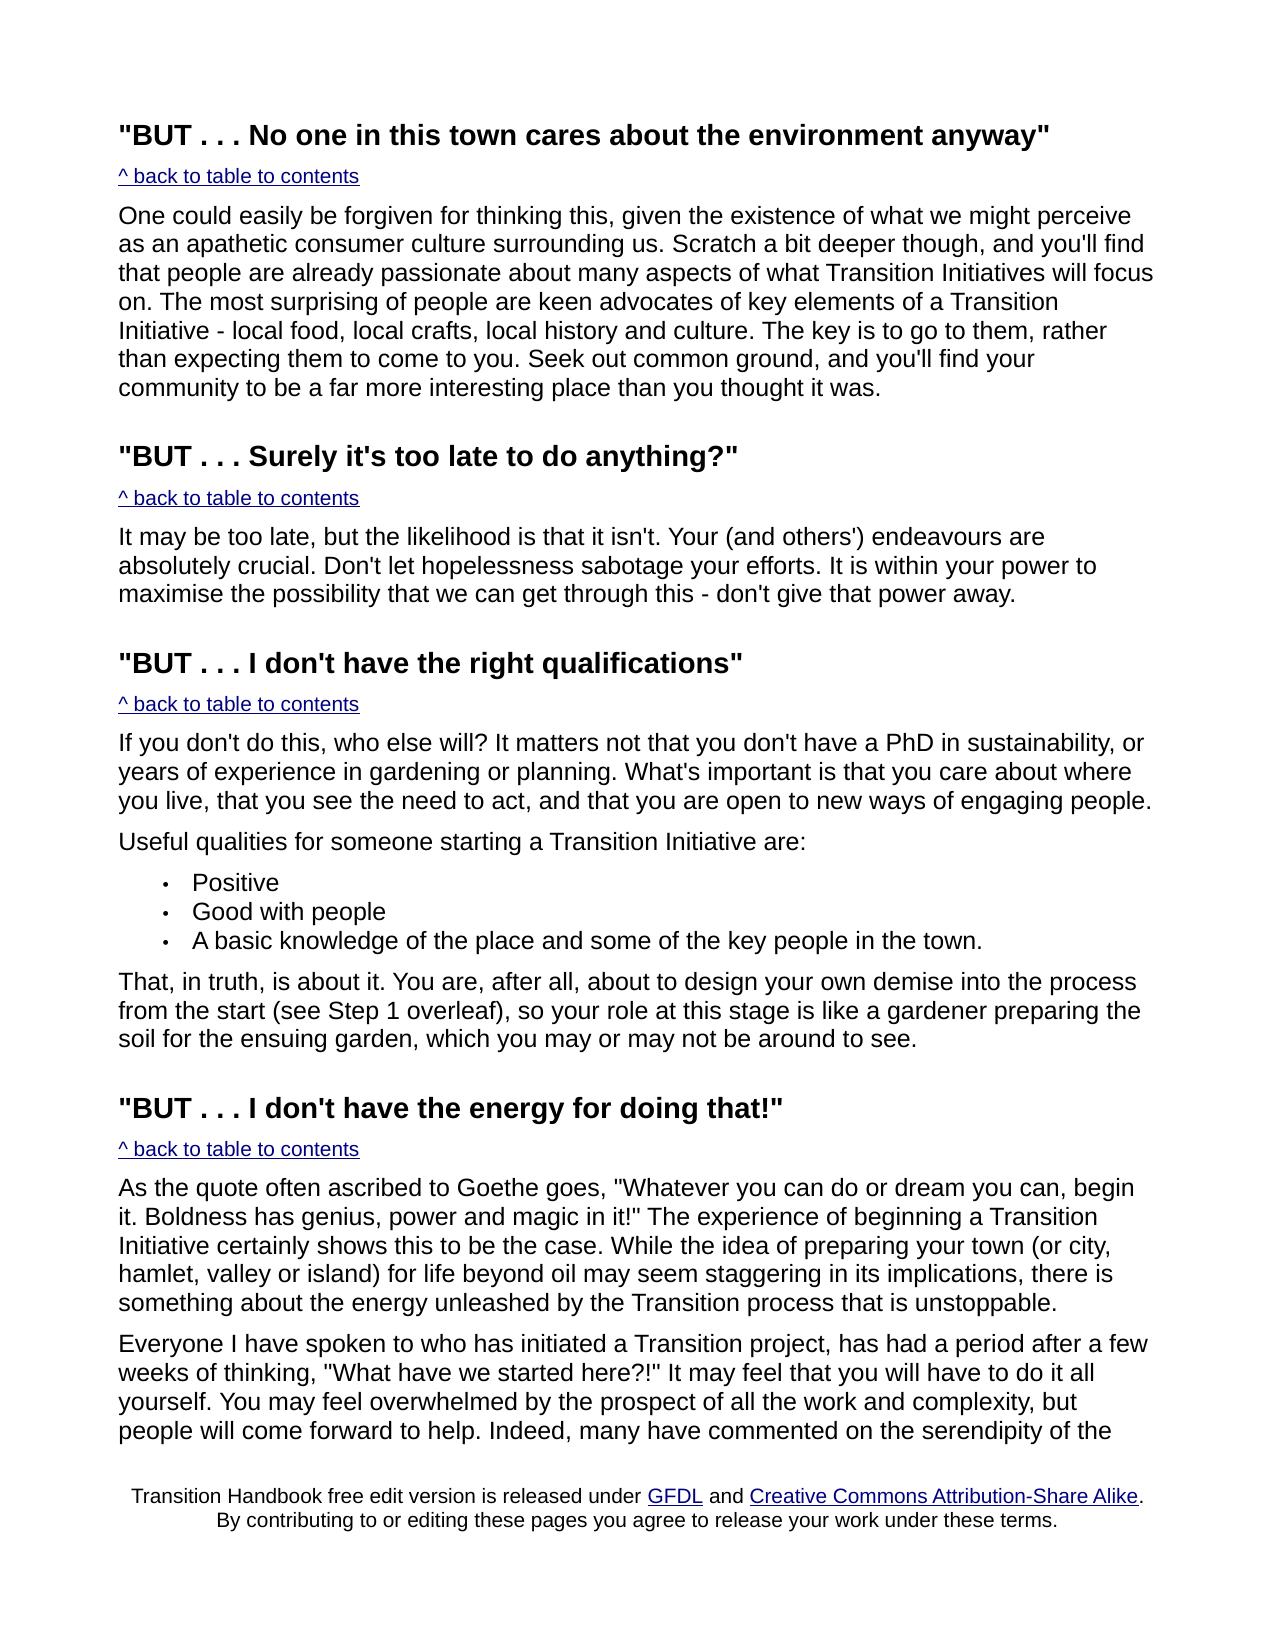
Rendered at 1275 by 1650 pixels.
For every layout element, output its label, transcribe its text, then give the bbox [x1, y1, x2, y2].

text ^ back to table to contents [118, 164, 1157, 188]
text Useful qualities for someone starting a Transition Initiative are: [118, 827, 1157, 856]
text ^ back to table to contents [118, 1137, 1157, 1161]
text One could easily be forgiven for thinking this, given the existence of what we might perceive as an apathetic consumer culture surrounding us. Scratch a bit deeper though, and you'll find that people are already passionate about many aspects of what Transition Initiatives will focus on. The most surprising of people are keen advocates of key elements of a Transition Initiative - local food, local crafts, local history and culture. The key is to go to them, rather than expecting them to come to you. Seek out common ground, and you'll find your community to be a far more interesting place than you thought it was. [118, 201, 1157, 402]
text As the quote often ascribed to Goethe goes, "Whatever you can do or dream you can, begin it. Boldness has genius, power and magic in it!" The experience of beginning a Transition Initiative certainly shows this to be the case. While the idea of preparing your town (or city, hamlet, valley or island) for life beyond oil may seem staggering in its implications, there is something about the energy unleashed by the Transition process that is unstoppable. [118, 1173, 1157, 1317]
text It may be too late, but the likelihood is that it isn't. Your (and others') endeavours are absolutely crucial. Don't let hopelessness sabotage your efforts. It is within your power to maximise the possibility that we can get through this - don't give that power away. [118, 522, 1157, 608]
subtitle "BUT . . . Surely it's too late to do anything?" [118, 439, 1157, 473]
list Good with people [162, 897, 1157, 926]
text ^ back to table to contents [118, 485, 1157, 509]
text That, in truth, is about it. You are, after all, about to design your own demise into the process from the start (see Step 1 overleaf), so your role at this stage is like a gardener preparing the soil for the ensuing garden, which you may or may not be around to see. [118, 967, 1157, 1053]
list A basic knowledge of the place and some of the key people in the town. [162, 926, 1157, 954]
text If you don't do this, who else will? It matters not that you don't have a PhD in sustainability, or years of experience in gardening or planning. What's important is that you care about where you live, that you see the need to act, and that you are open to new ways of engaging people. [118, 728, 1157, 814]
text ^ back to table to contents [118, 692, 1157, 716]
list Positive [162, 868, 1157, 897]
subtitle "BUT . . . I don't have the energy for doing that!" [118, 1091, 1157, 1124]
subtitle "BUT . . . I don't have the right qualifications" [118, 646, 1157, 679]
subtitle "BUT . . . No one in this town cares about the environment anyway" [118, 118, 1157, 152]
text Everyone I have spoken to who has initiated a Transition project, has had a period after a few weeks of thinking, "What have we started here?!" It may feel that you will have to do it all yourself. You may feel overwhelmed by the prospect of all the work and complexity, but people will come forward to help. Indeed, many have commented on the serendipity of the [118, 1329, 1157, 1444]
